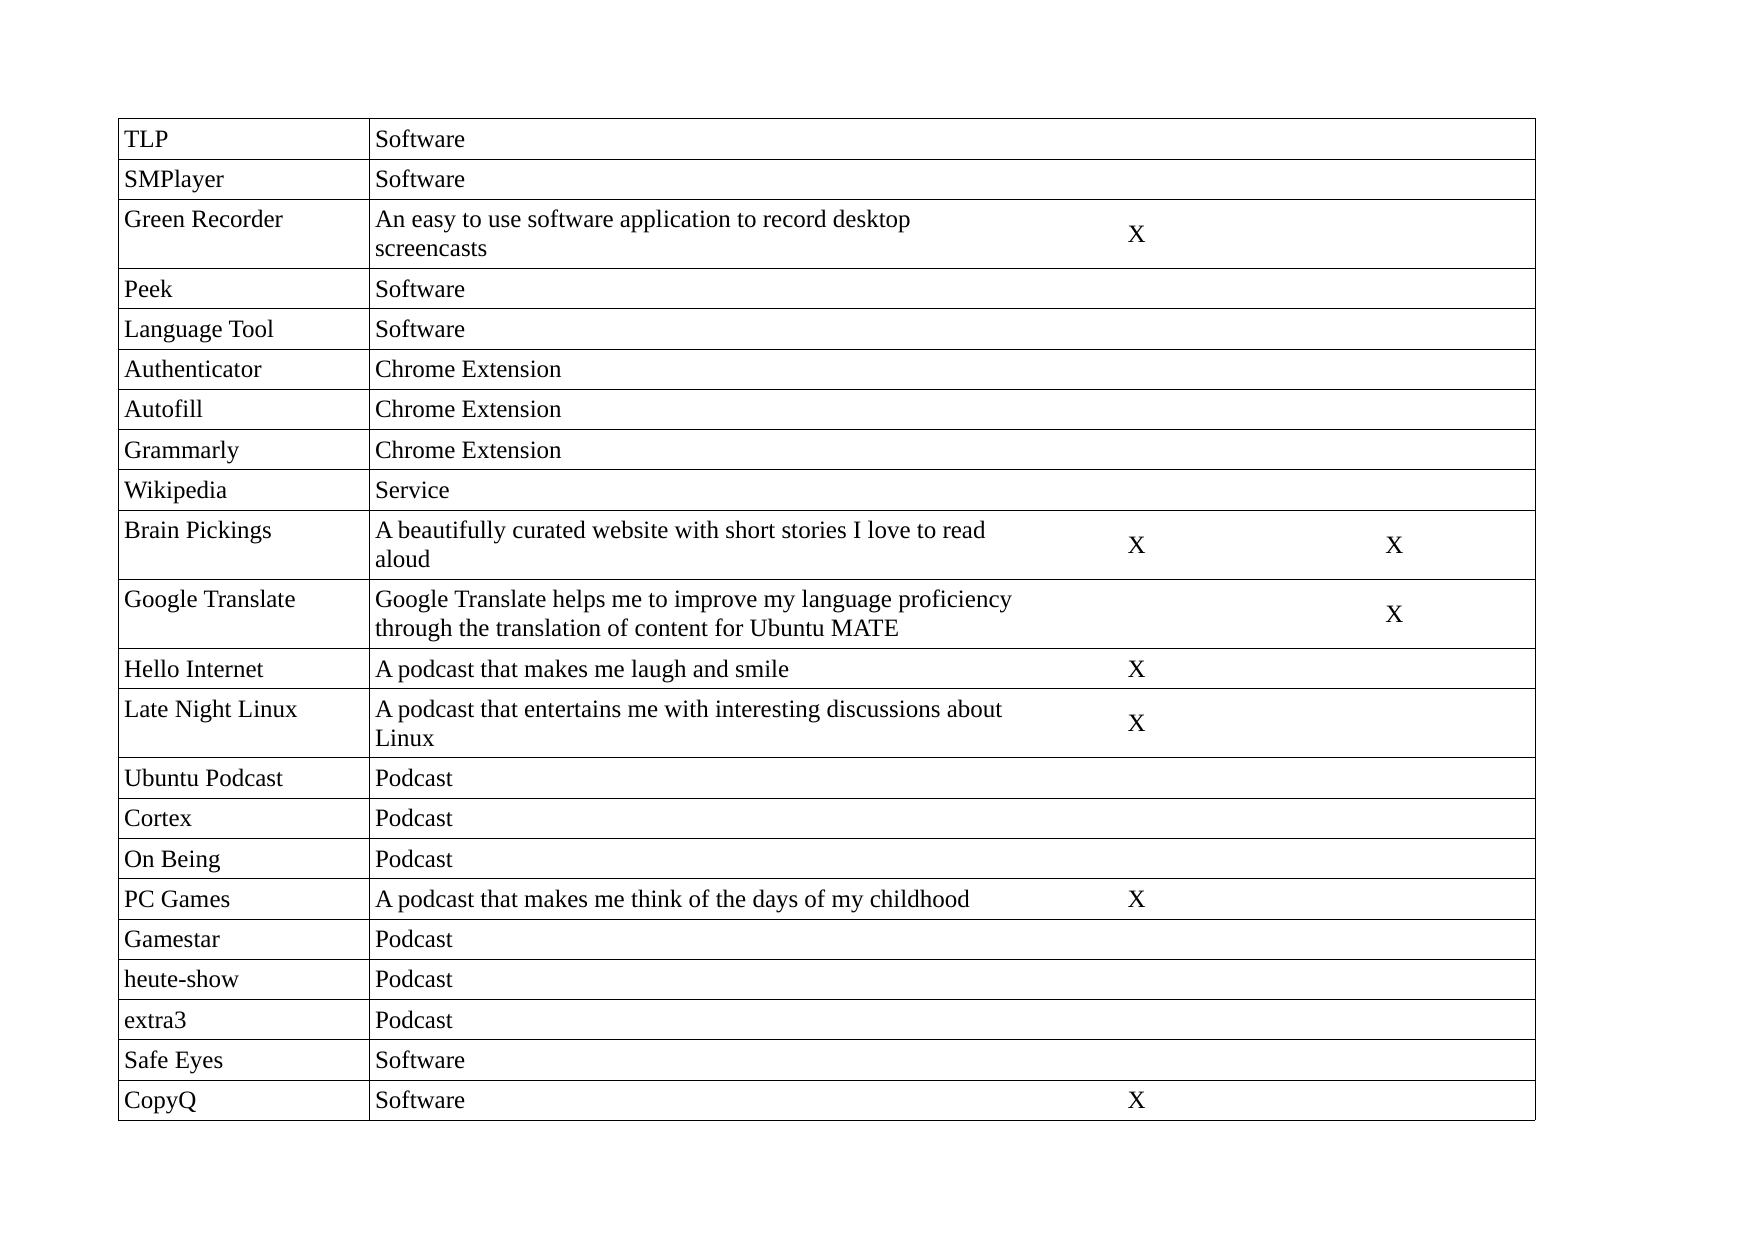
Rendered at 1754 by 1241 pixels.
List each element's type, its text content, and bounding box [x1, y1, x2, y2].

table_cell Chrome Extension [370, 350, 1019, 389]
table_cell [1019, 1040, 1253, 1080]
table_cell Brain Pickings [119, 511, 369, 579]
table_cell Language Tool [119, 309, 369, 348]
table_cell [1254, 200, 1535, 268]
table_cell [1254, 119, 1535, 158]
table_cell Software [370, 160, 1019, 199]
table_cell X [1019, 689, 1253, 757]
table_cell Podcast [370, 799, 1019, 838]
table_cell [1254, 758, 1535, 797]
table_cell [1019, 580, 1253, 648]
table_cell X [1254, 511, 1535, 579]
table_cell [1254, 350, 1535, 389]
table_cell [1254, 390, 1535, 429]
table_cell Podcast [370, 920, 1019, 959]
table_cell [1254, 430, 1535, 469]
table_cell A podcast that makes me think of the days of my childhood [370, 879, 1019, 918]
table_cell PC Games [119, 879, 369, 918]
table_cell An easy to use software application to record desktop screencasts [370, 200, 1019, 268]
table_cell [1254, 309, 1535, 348]
table_cell Google Translate helps me to improve my language proficiency through the translation of content for Ubuntu MATE [370, 580, 1019, 648]
table_cell [1254, 160, 1535, 199]
table_cell Podcast [370, 758, 1019, 797]
table_cell Chrome Extension [370, 430, 1019, 469]
table_cell Safe Eyes [119, 1040, 369, 1080]
table_cell Chrome Extension [370, 390, 1019, 429]
table_cell [1254, 839, 1535, 878]
table_cell X [1019, 200, 1253, 268]
table_cell CopyQ [119, 1081, 369, 1120]
table_cell Software [370, 119, 1019, 158]
table_cell [1019, 758, 1253, 797]
table_cell Late Night Linux [119, 689, 369, 757]
table_cell [1019, 309, 1253, 348]
table_cell TLP [119, 119, 369, 158]
table_cell Peek [119, 269, 369, 308]
table_cell [1254, 920, 1535, 959]
table_cell [1019, 390, 1253, 429]
table_cell [1254, 470, 1535, 510]
table_cell [1019, 920, 1253, 959]
table_cell [1019, 839, 1253, 878]
table_cell A podcast that makes me laugh and smile [370, 649, 1019, 688]
table_cell [1019, 430, 1253, 469]
table_cell SMPlayer [119, 160, 369, 199]
table_cell [1254, 1081, 1535, 1120]
table_cell [1019, 1000, 1253, 1039]
table_cell [1019, 160, 1253, 199]
table_cell Hello Internet [119, 649, 369, 688]
table_cell Autofill [119, 390, 369, 429]
table_cell [1254, 960, 1535, 999]
table_cell Podcast [370, 960, 1019, 999]
table_cell Ubuntu Podcast [119, 758, 369, 797]
table_cell [1254, 1040, 1535, 1080]
table_cell [1019, 960, 1253, 999]
table_cell Grammarly [119, 430, 369, 469]
table_cell Service [370, 470, 1019, 510]
table_cell heute-show [119, 960, 369, 999]
table_cell [1254, 799, 1535, 838]
table_cell Google Translate [119, 580, 369, 648]
table_cell [1254, 689, 1535, 757]
table_cell A beautifully curated website with short stories I love to read aloud [370, 511, 1019, 579]
table_cell X [1019, 649, 1253, 688]
table_cell [1254, 879, 1535, 918]
table_cell [1019, 350, 1253, 389]
table_cell Authenticator [119, 350, 369, 389]
table_cell Podcast [370, 839, 1019, 878]
table_cell X [1019, 511, 1253, 579]
table_cell Software [370, 1040, 1019, 1080]
table_cell [1019, 470, 1253, 510]
table_cell On Being [119, 839, 369, 878]
table_cell [1254, 649, 1535, 688]
table_cell [1019, 799, 1253, 838]
table_cell [1254, 1000, 1535, 1039]
table_cell Wikipedia [119, 470, 369, 510]
table_cell Cortex [119, 799, 369, 838]
table_cell Software [370, 1081, 1019, 1120]
table_cell Green Recorder [119, 200, 369, 268]
table_cell [1254, 269, 1535, 308]
table_cell A podcast that entertains me with interesting discussions about Linux [370, 689, 1019, 757]
table_cell Software [370, 269, 1019, 308]
table_cell X [1254, 580, 1535, 648]
table_cell X [1019, 879, 1253, 918]
table_cell extra3 [119, 1000, 369, 1039]
table_cell Podcast [370, 1000, 1019, 1039]
table_cell [1019, 269, 1253, 308]
table_cell Software [370, 309, 1019, 348]
table_cell [1019, 119, 1253, 158]
table_cell X [1019, 1081, 1253, 1120]
table_cell Gamestar [119, 920, 369, 959]
